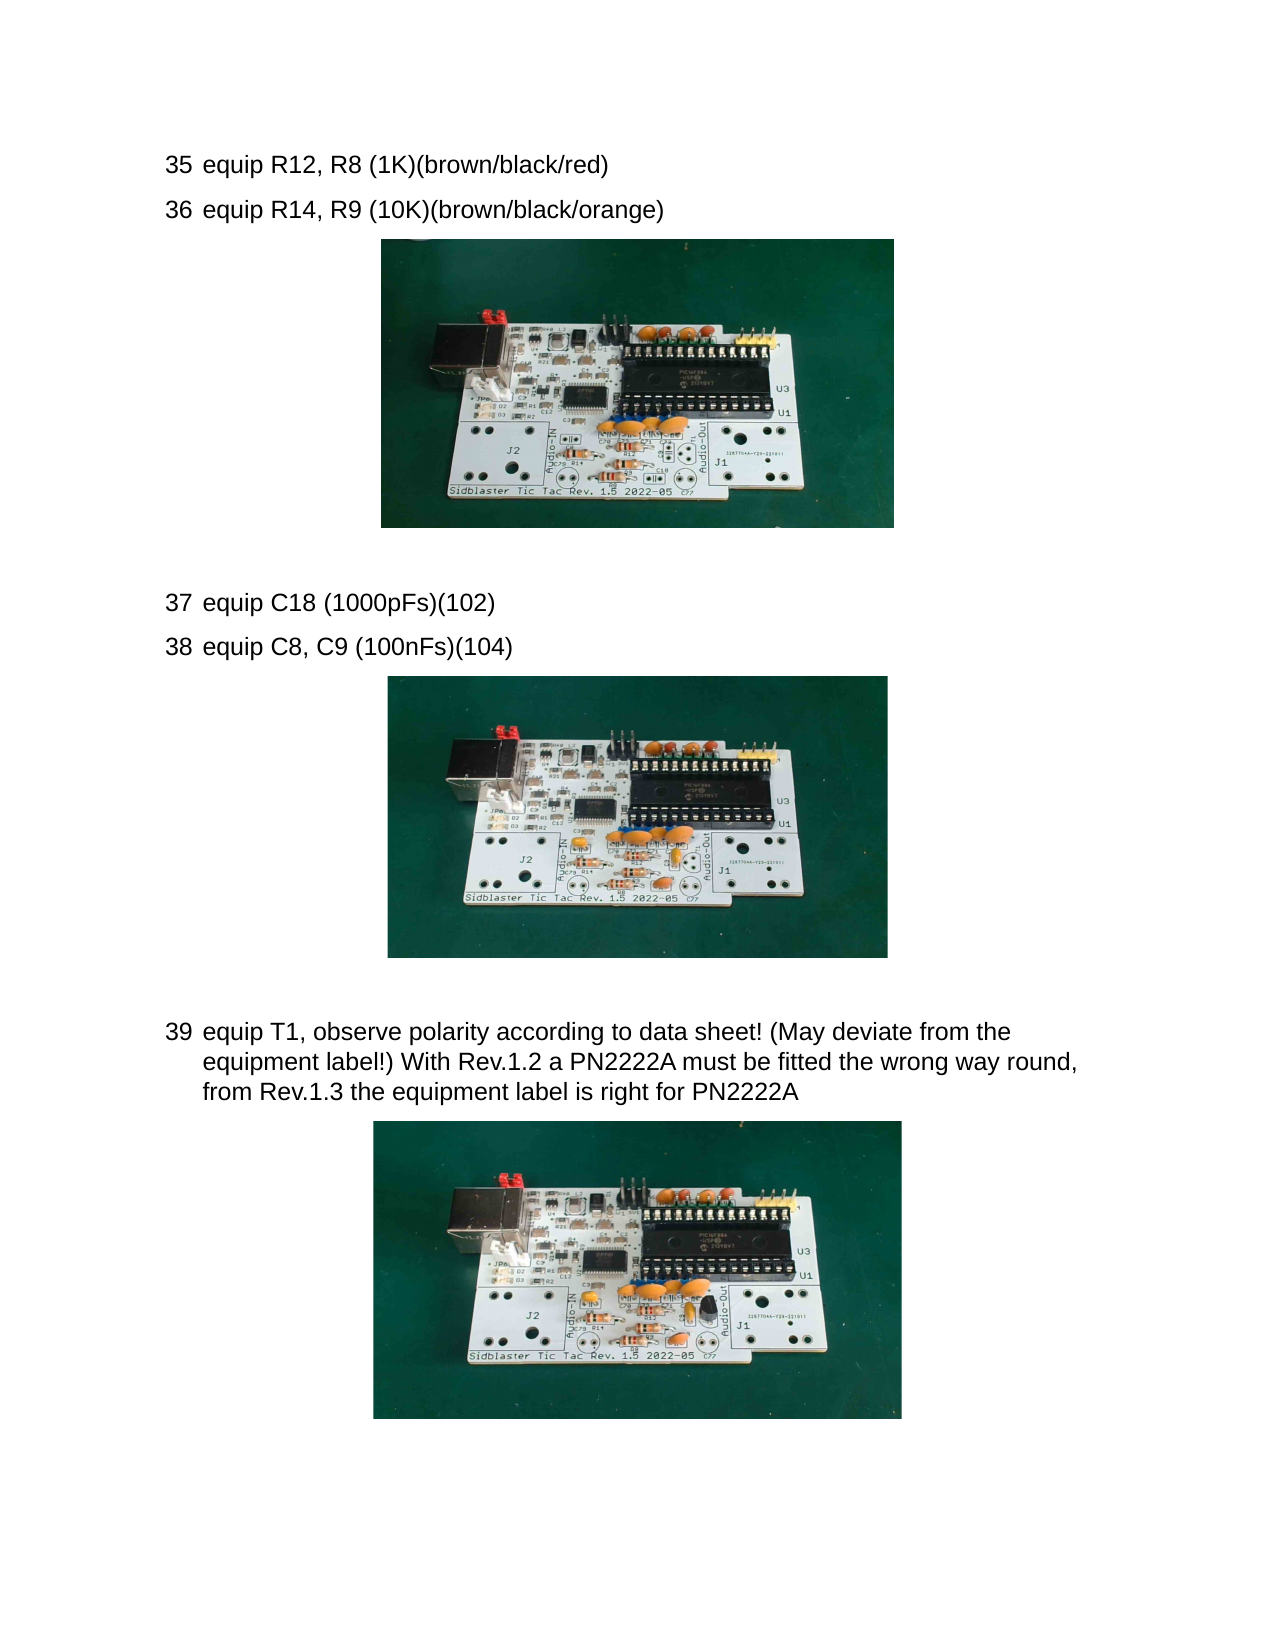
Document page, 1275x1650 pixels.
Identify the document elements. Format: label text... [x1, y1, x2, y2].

list equip C18 (1000pFs)(102) [165, 587, 1125, 617]
list equip T1, observe polarity according to data sheet! (May deviate from the equipment label!) With Rev.1.2 a PN2222A must be fitted the wrong way round, from Rev.1.3 the equipment label is right for PN2222A [165, 1017, 1125, 1107]
picture [381, 239, 894, 528]
list equip R12, R8 (1K)(brown/black/red) [165, 150, 1125, 180]
picture [387, 676, 888, 958]
picture [373, 1121, 902, 1419]
list equip C8, C9 (100nFs)(104) [165, 632, 1125, 662]
list equip R14, R9 (10K)(brown/black/orange) [165, 194, 1125, 224]
